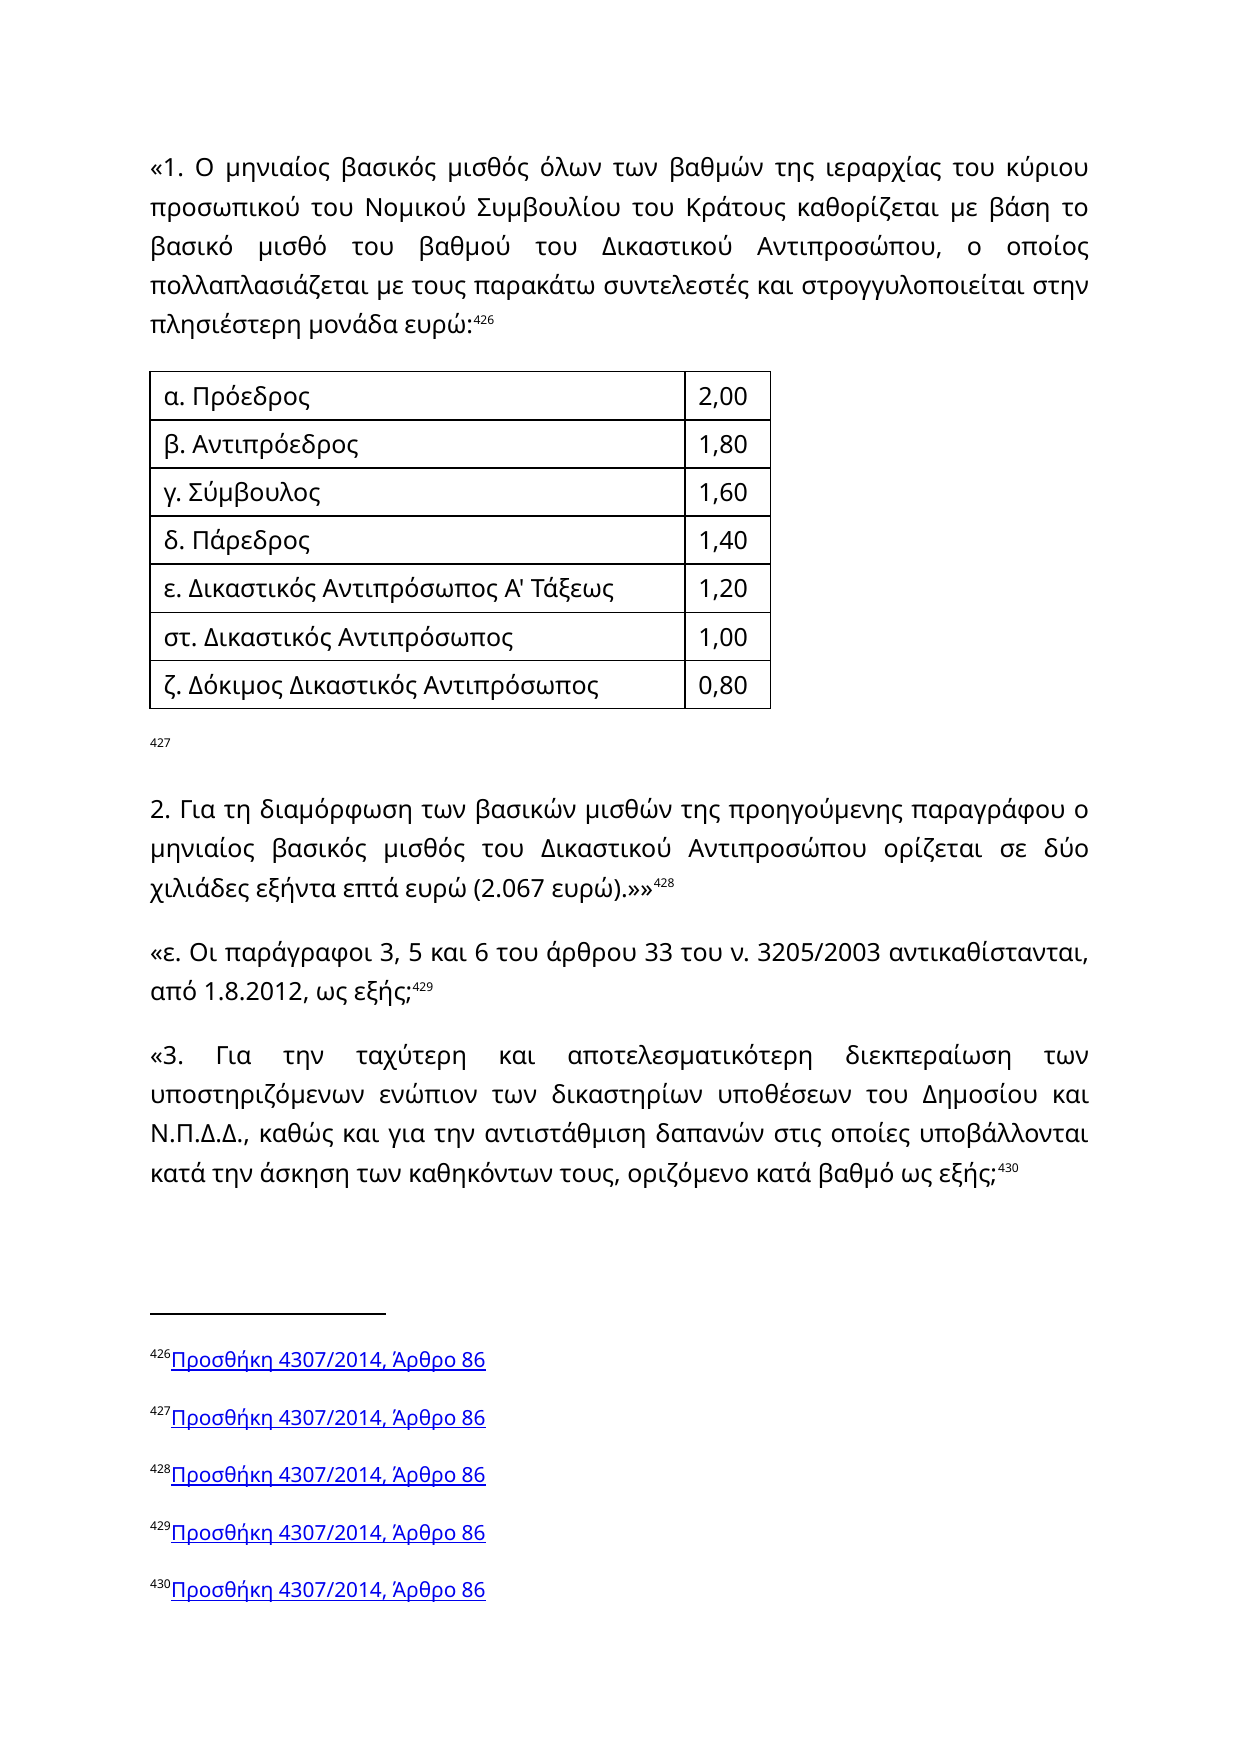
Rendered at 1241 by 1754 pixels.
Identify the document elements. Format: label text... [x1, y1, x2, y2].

text 2. Για τη διαμόρφωση των βασικών μισθών της προηγούμενης παραγράφου ο μηνιαίος βασικός μισθός του Δικαστικού Αντιπροσώπου ορίζεται σε δύο χιλιάδες εξήντα επτά ευρώ (2.067 ευρώ).»» [150, 792, 1090, 904]
table_header 2,00 [686, 372, 770, 419]
table_cell δ. Πάρεδρος [151, 517, 684, 563]
table_cell 1,40 [686, 517, 770, 563]
text Προσθήκη 4307/2014, Άρθρο 86 [150, 1518, 1090, 1546]
text «ε. Οι παράγραφοι 3, 5 και 6 του άρθρου 33 του ν. 3205/2003 αντικαθίστανται, από 1.8.2012, ως εξής; [150, 934, 1090, 1008]
table_cell 1,00 [686, 613, 770, 659]
table_cell 1,80 [686, 421, 770, 467]
table_cell 0,80 [686, 661, 770, 708]
table_cell ε. Δικαστικός Αντιπρόσωπος Α' Τάξεως [151, 565, 684, 611]
table_header α. Πρόεδρος [151, 372, 684, 419]
text Προσθήκη 4307/2014, Άρθρο 86 [150, 1403, 1090, 1431]
table_cell στ. Δικαστικός Αντιπρόσωπος [151, 613, 684, 659]
table_cell 1,60 [686, 469, 770, 515]
text Προσθήκη 4307/2014, Άρθρο 86 [150, 1460, 1090, 1489]
table_cell 1,20 [686, 565, 770, 611]
table_cell γ. Σύμβουλος [151, 469, 684, 515]
text «3. Για την ταχύτερη και αποτελεσματικότερη διεκπεραίωση των υποστηριζόμενων ενώπιον των δικαστηρίων υποθέσεων του Δημοσίου και Ν.Π.Δ.Δ., καθώς και για την αντιστάθμιση δαπανών στις οποίες υποβάλλονται κατά την άσκηση των καθηκόντων τους, οριζόμενο κατά βαθμό ως εξής; [150, 1038, 1090, 1189]
text Προσθήκη 4307/2014, Άρθρο 86 [150, 1345, 1090, 1373]
text «1. Ο μηνιαίος βασικός μισθός όλων των βαθμών της ιεραρχίας του κύριου προσωπικού του Νομικού Συμβουλίου του Κράτους καθορίζεται με βάση το βασικό μισθό του βαθμού του Δικαστικού Αντιπροσώπου, ο οποίος πολλαπλασιάζεται με τους παρακάτω συντελεστές και στρογγυλοποιείται στην πλησιέστερη μονάδα ευρώ: [150, 150, 1090, 341]
table_cell β. Αντιπρόεδρος [151, 421, 684, 467]
text Προσθήκη 4307/2014, Άρθρο 86 [150, 1576, 1090, 1604]
table_cell ζ. Δόκιμος Δικαστικός Αντιπρόσωπος [151, 661, 684, 708]
